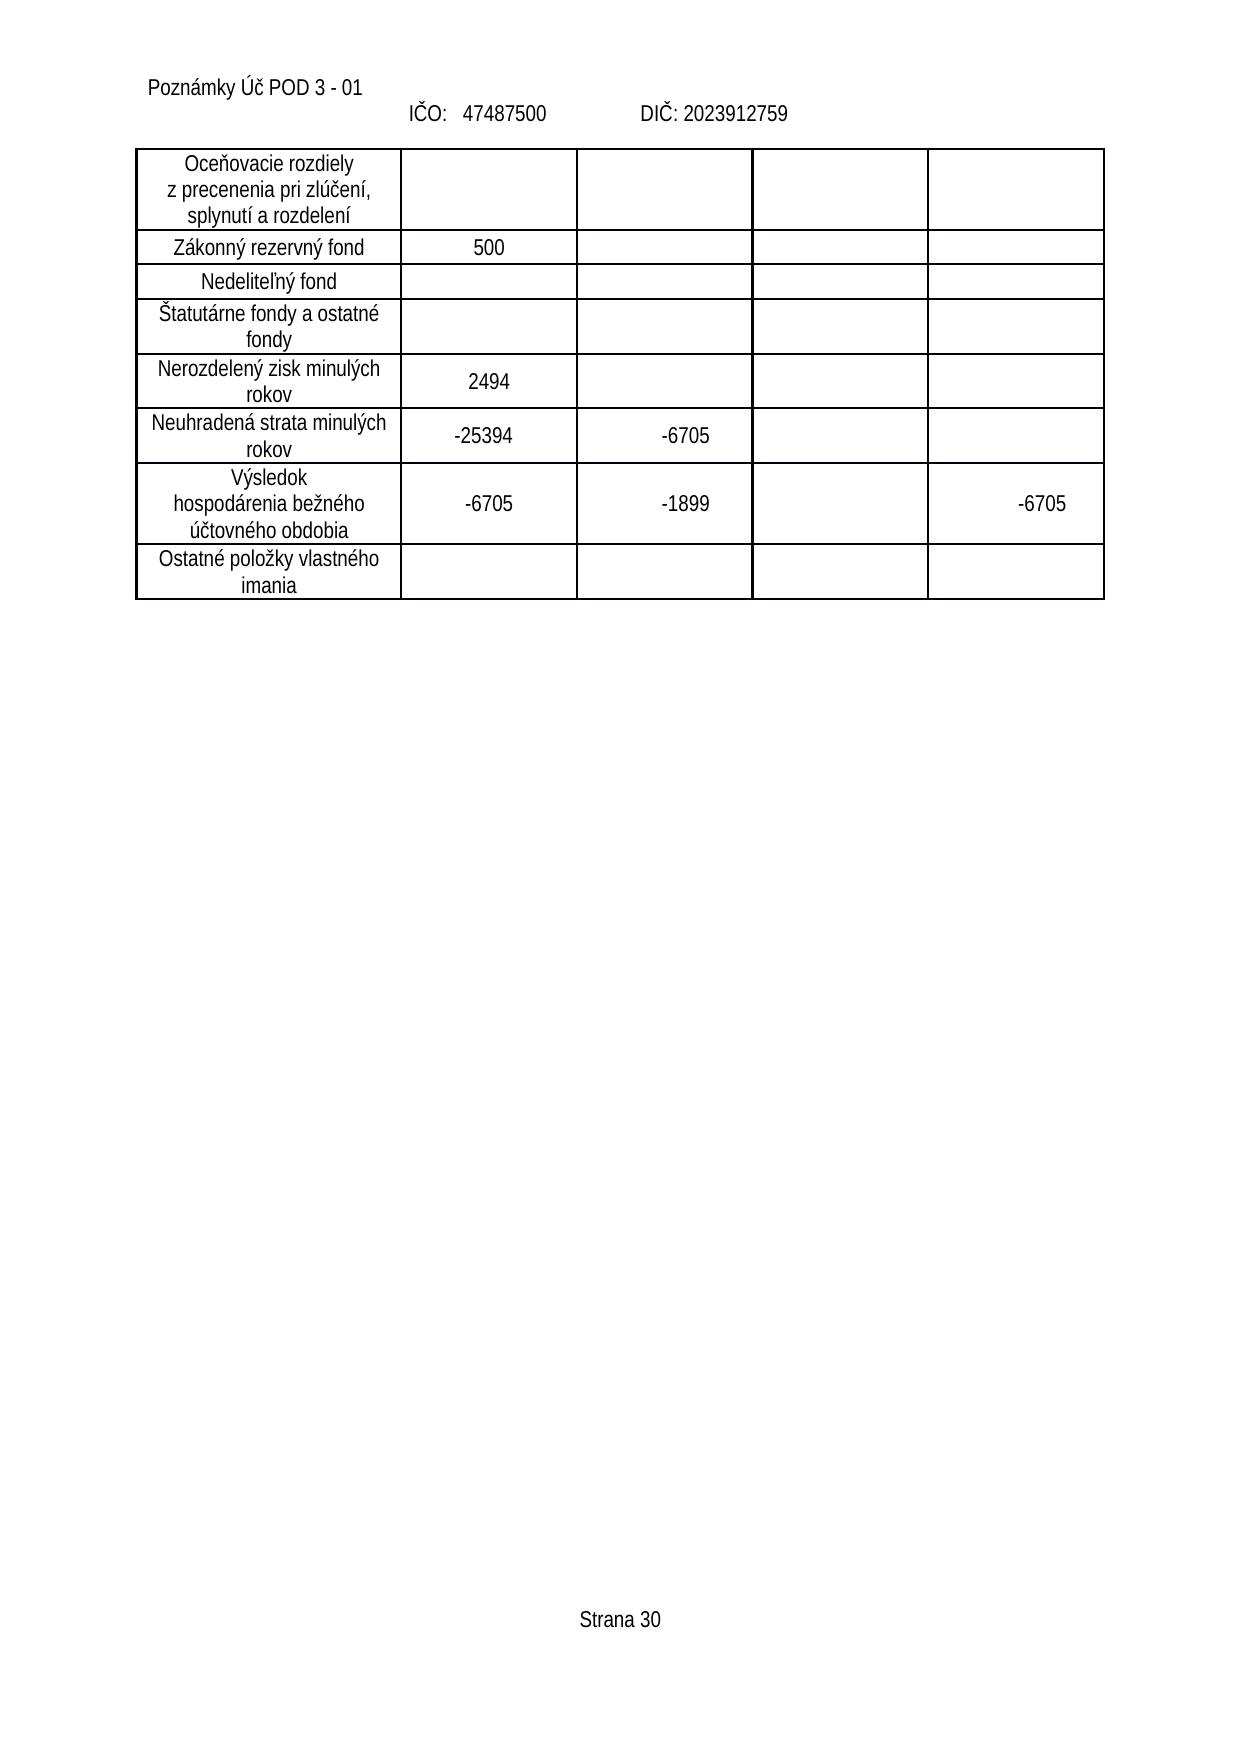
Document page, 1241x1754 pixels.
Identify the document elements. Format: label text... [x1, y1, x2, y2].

table_cell [402, 300, 576, 352]
table_cell [402, 265, 576, 298]
table_cell 500 [402, 231, 576, 263]
table_cell [402, 545, 576, 598]
table_cell -25394 [402, 409, 576, 462]
table_cell [754, 355, 927, 407]
table_cell [929, 409, 1103, 462]
table_cell Nedeliteľný fond [138, 265, 400, 298]
table_cell [929, 545, 1103, 598]
table_cell -6705 [578, 409, 751, 462]
table_cell [402, 150, 576, 229]
table_cell Nerozdelený zisk minulých rokov [138, 355, 400, 407]
table_cell 2494 [402, 355, 576, 407]
table_cell [578, 545, 751, 598]
table_cell [754, 409, 927, 462]
table_cell Oceňovacie rozdiely z precenenia pri zlúčení, splynutí a rozdelení [138, 150, 400, 229]
table_cell [754, 545, 927, 598]
table_cell Ostatné položky vlastného imania [138, 545, 400, 598]
table_cell [578, 355, 751, 407]
table_cell -6705 [402, 464, 576, 543]
table_cell Štatutárne fondy a ostatné fondy [138, 300, 400, 352]
table_cell [578, 300, 751, 352]
table_cell Zákonný rezervný fond [138, 231, 400, 263]
table_cell [754, 265, 927, 298]
table_cell [578, 150, 751, 229]
table_cell [929, 355, 1103, 407]
table_cell Výsledok hospodárenia bežného účtovného obdobia [138, 464, 400, 543]
table_cell Neuhradená strata minulých rokov [138, 409, 400, 462]
table_cell [578, 231, 751, 263]
table_cell [578, 265, 751, 298]
table_cell [929, 231, 1103, 263]
table_cell [754, 300, 927, 352]
table_cell [929, 150, 1103, 229]
table_cell [754, 150, 927, 229]
table_cell [754, 231, 927, 263]
table_cell -6705 [929, 464, 1103, 543]
table_cell [929, 300, 1103, 352]
table_cell [929, 265, 1103, 298]
table_cell [754, 464, 927, 543]
table_cell -1899 [578, 464, 751, 543]
